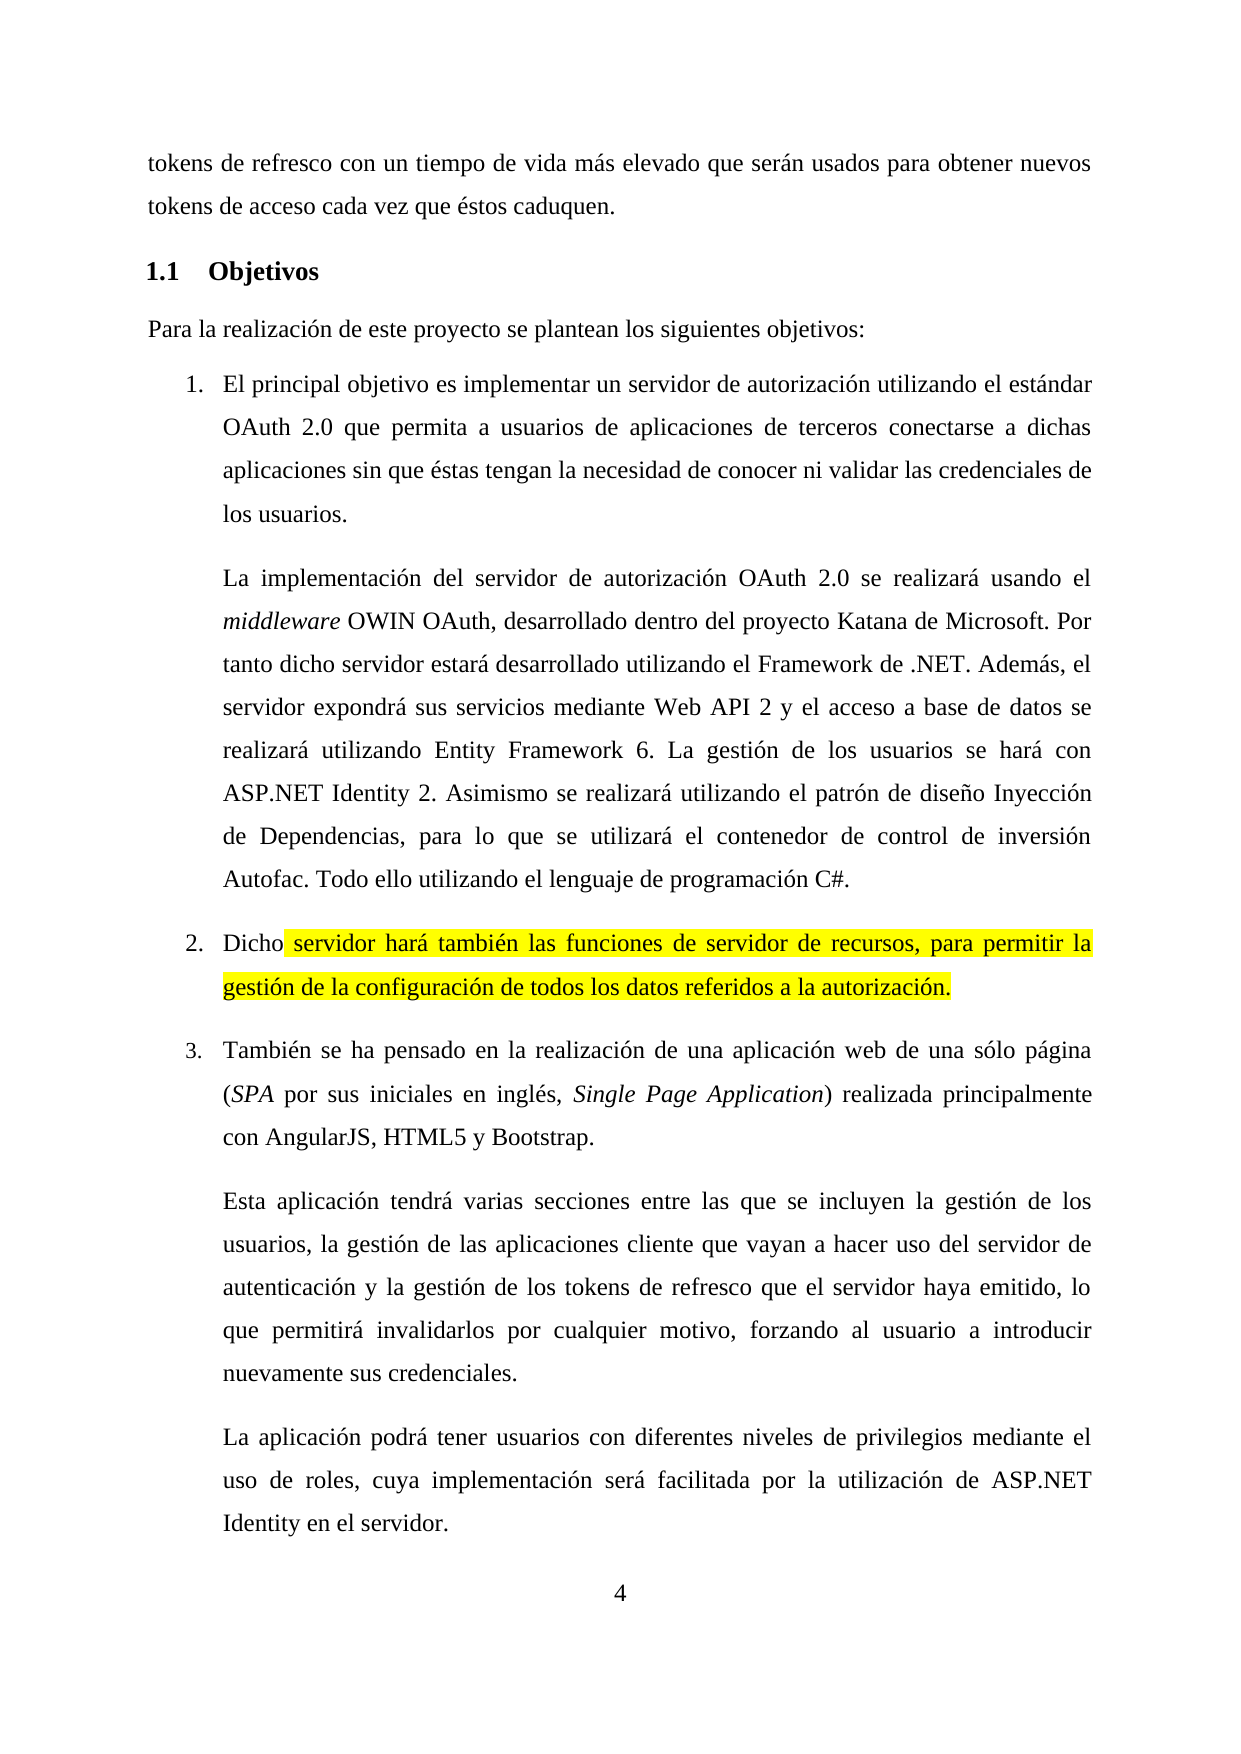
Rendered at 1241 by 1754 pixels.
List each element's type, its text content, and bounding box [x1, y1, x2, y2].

list También se ha pensado en la realización de una aplicación web de una sólo página (SPA por sus iniciales en inglés, Single Page Application) realizada principalmente con AngularJS, HTML5 y Bootstrap. [185, 1036, 1093, 1151]
subtitle Objetivos [139, 255, 1093, 286]
list El principal objetivo es implementar un servidor de autorización utilizando el estándar OAuth 2.0 que permita a usuarios de aplicaciones de terceros conectarse a dichas aplicaciones sin que éstas tengan la necesidad de conocer ni validar las credenciales de los usuarios. [185, 369, 1093, 527]
list Esta aplicación tendrá varias secciones entre las que se incluyen la gestión de los usuarios, la gestión de las aplicaciones cliente que vayan a hacer uso del servidor de autenticación y la gestión de los tokens de refresco que el servidor haya emitido, lo que permitirá invalidarlos por cualquier motivo, forzando al usuario a introducir nuevamente sus credenciales. [185, 1186, 1093, 1387]
list La implementación del servidor de autorización OAuth 2.0 se realizará usando el middleware OWIN OAuth, desarrollado dentro del proyecto Katana de Microsoft. Por tanto dicho servidor estará desarrollado utilizando el Framework de .NET. Además, el servidor expondrá sus servicios mediante Web API 2 y el acceso a base de datos se realizará utilizando Entity Framework 6. La gestión de los usuarios se hará con ASP.NET Identity 2. Asimismo se realizará utilizando el patrón de diseño Inyección de Dependencias, para lo que se utilizará el contenedor de control de inversión Autofac. Todo ello utilizando el lenguaje de programación C#. [185, 563, 1093, 893]
text tokens de refresco con un tiempo de vida más elevado que serán usados para obtener nuevos tokens de acceso cada vez que éstos caduquen. [148, 148, 1093, 219]
list Dicho servidor hará también las funciones de servidor de recursos, para permitir la gestión de la configuración de todos los datos referidos a la autorización. [185, 928, 1093, 1000]
text Para la realización de este proyecto se plantean los siguientes objetivos: [148, 314, 1093, 342]
list La aplicación podrá tener usuarios con diferentes niveles de privilegios mediante el uso de roles, cuya implementación será facilitada por la utilización de ASP.NET Identity en el servidor. [185, 1422, 1093, 1537]
